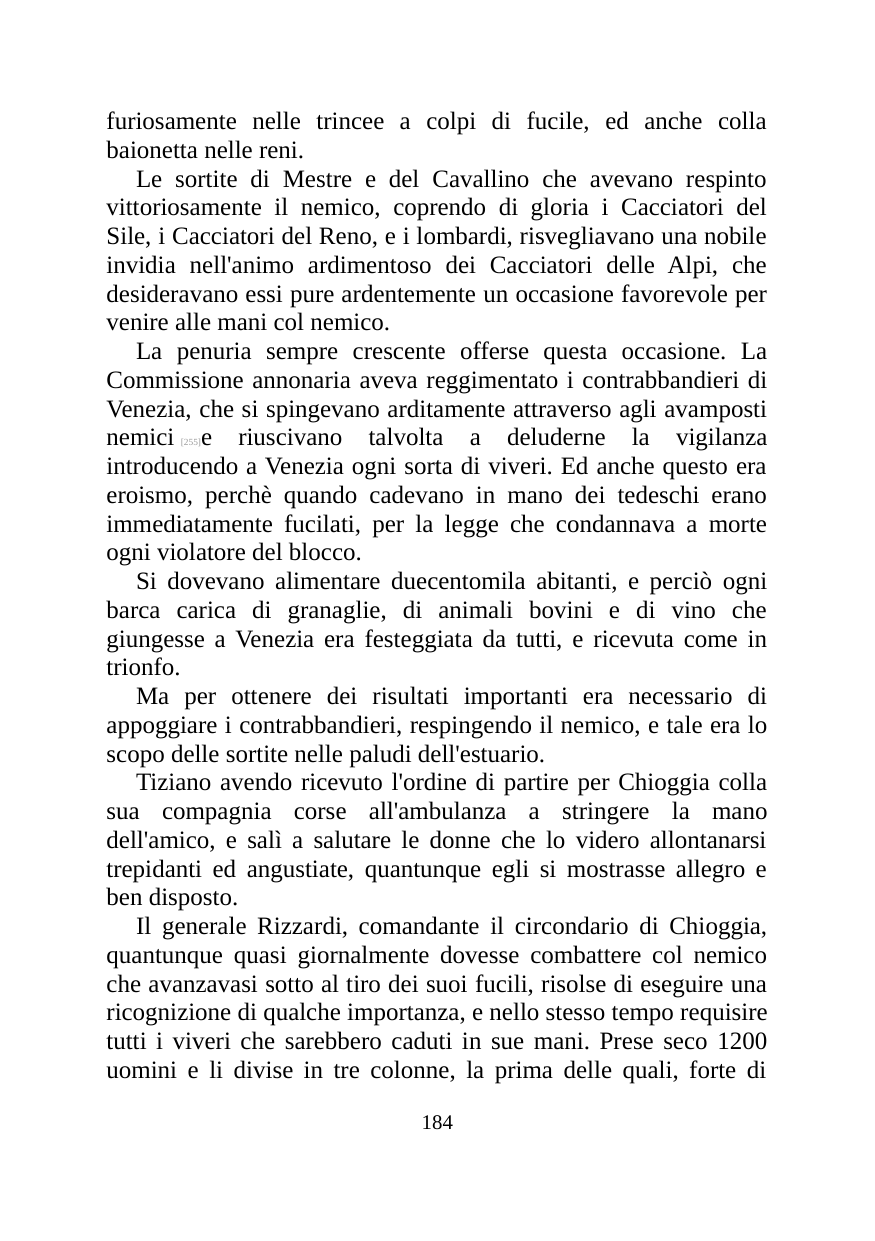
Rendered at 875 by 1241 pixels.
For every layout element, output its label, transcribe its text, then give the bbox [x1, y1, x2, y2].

text Ma per ottenere dei risultati importanti era necessario di appoggiare i contrabbandieri, respingendo il nemico, e tale era lo scopo delle sortite nelle paludi dell'estuario. [106, 681, 768, 767]
text Si dovevano alimentare duecentomila abitanti, e perciò ogni barca carica di granaglie, di animali bovini e di vino che giungesse a Venezia era festeggiata da tutti, e ricevuta come in trionfo. [106, 566, 768, 681]
text furiosamente nelle trincee a colpi di fucile, ed anche colla baionetta nelle reni. [106, 106, 768, 164]
text Le sortite di Mestre e del Cavallino che avevano respinto vittoriosamente il nemico, coprendo di gloria i Cacciatori del Sile, i Cacciatori del Reno, e i lombardi, risvegliavano una nobile invidia nell'animo ardimentoso dei Cacciatori delle Alpi, che desideravano essi pure ardentemente un occasione favorevole per venire alle mani col nemico. [106, 164, 768, 336]
text Il generale Rizzardi, comandante il circondario di Chioggia, quantunque quasi giornalmente dovesse combattere col nemico che avanzavasi sotto al tiro dei suoi fucili, risolse di eseguire una ricognizione di qualche importanza, e nello stesso tempo requisire tutti i viveri che sarebbero caduti in sue mani. Prese seco 1200 uomini e li divise in tre colonne, la prima delle quali, forte di [106, 911, 768, 1084]
text La penuria sempre crescente offerse questa occasione. La Commissione annonaria aveva reggimentato i contrabbandieri di Venezia, che si spingevano arditamente attraverso agli avamposti nemici [255]e riuscivano talvolta a deluderne la vigilanza introducendo a Venezia ogni sorta di viveri. Ed anche questo era eroismo, perchè quando cadevano in mano dei tedeschi erano immediatamente fucilati, per la legge che condannava a morte ogni violatore del blocco. [106, 336, 768, 566]
text Tiziano avendo ricevuto l'ordine di partire per Chioggia colla sua compagnia corse all'ambulanza a stringere la mano dell'amico, e salì a salutare le donne che lo videro allontanarsi trepidanti ed angustiate, quantunque egli si mostrasse allegro e ben disposto. [106, 767, 768, 911]
